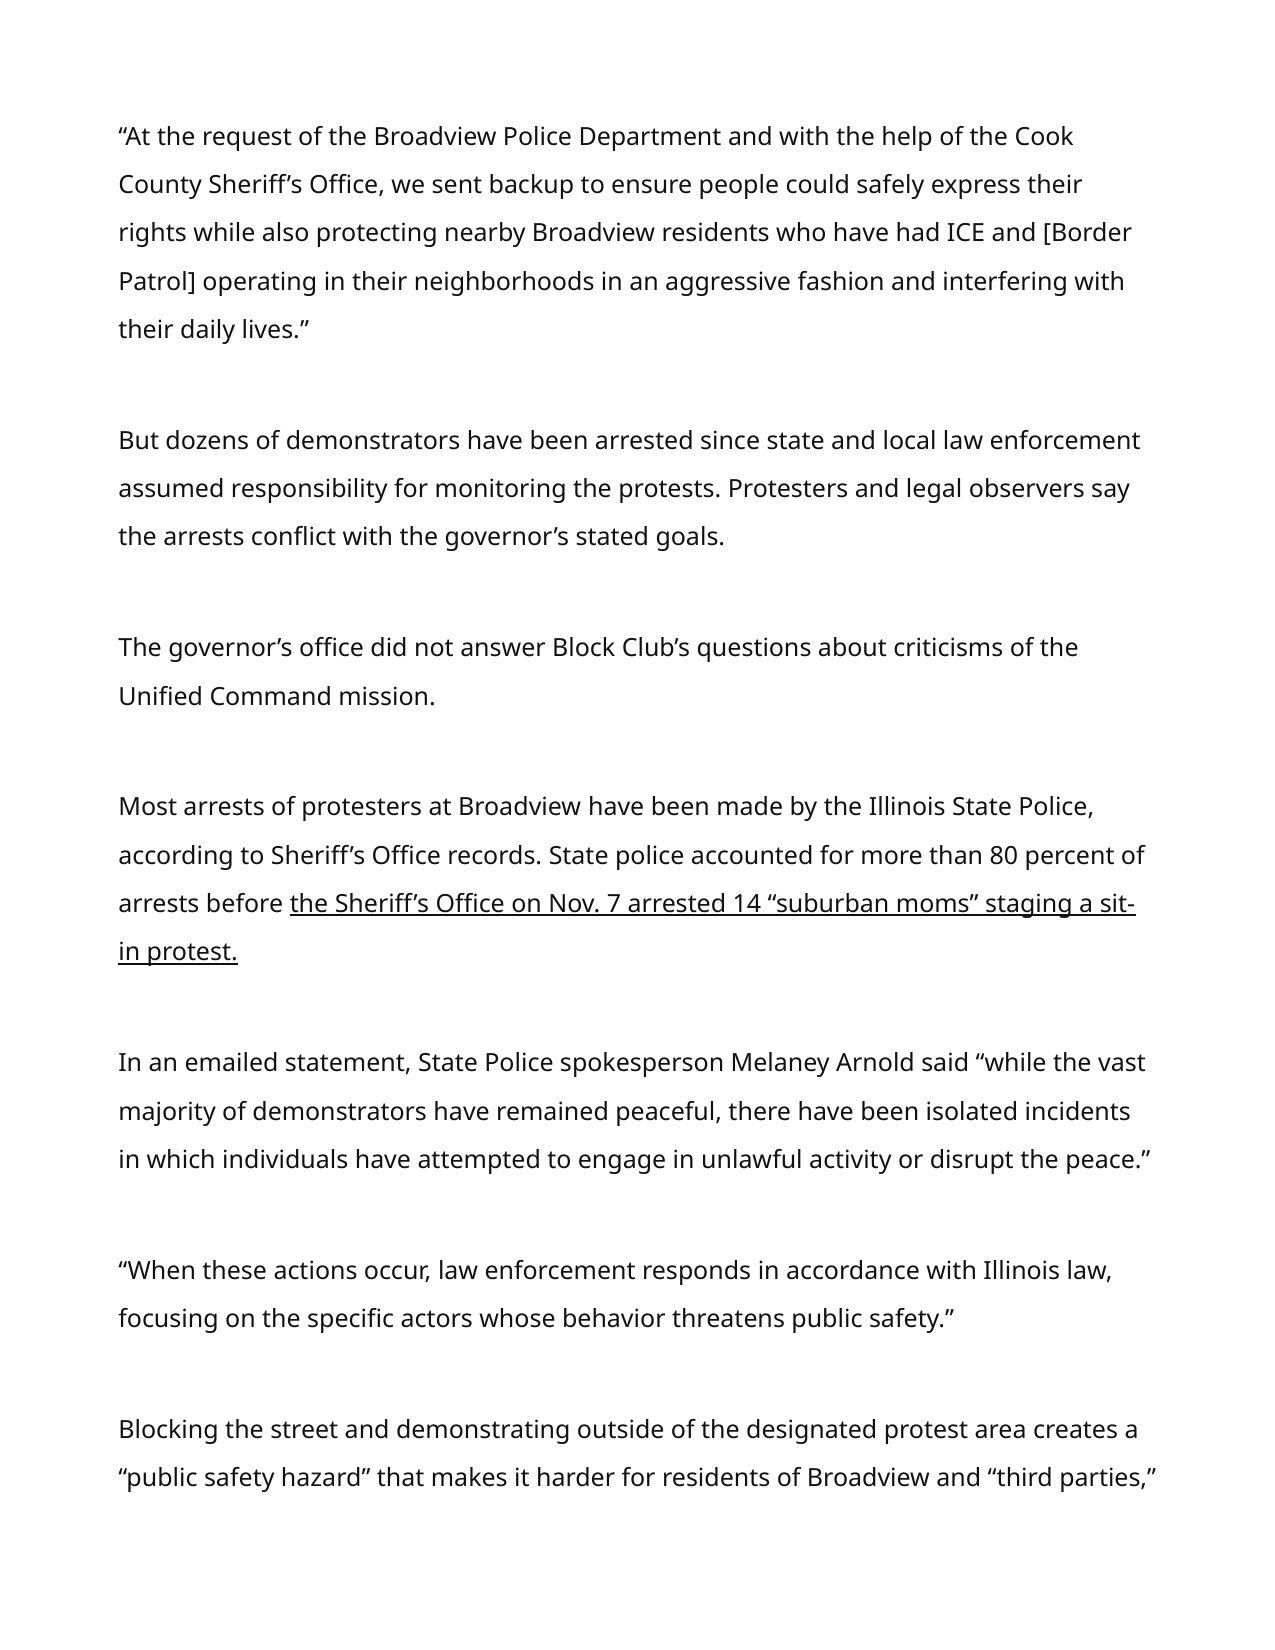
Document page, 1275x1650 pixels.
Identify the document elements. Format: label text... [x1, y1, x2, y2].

text Most arrests of protesters at Broadview have been made by the Illinois State Police, according to Sheriff’s Office records. State police accounted for more than 80 percent of arrests before the Sheriff’s Office on Nov. 7 arrested 14 “suburban moms” staging a sit-in protest. [118, 789, 1157, 968]
text The governor’s office did not answer Block Club’s questions about criticisms of the Unified Command mission. [118, 630, 1157, 712]
text Blocking the street and demonstrating outside of the designated protest area creates a “public safety hazard” that makes it harder for residents of Broadview and “third parties,” [118, 1411, 1157, 1494]
text “At the request of the Broadview Police Department and with the help of the Cook County Sheriff’s Office, we sent backup to ensure people could safely express their rights while also protecting nearby Broadview residents who have had ICE and [Border Patrol] operating in their neighborhoods in an aggressive fashion and interfering with their daily lives.” [118, 118, 1157, 346]
text In an emailed statement, State Police spokesperson Melaney Arnold said “while the vast majority of demonstrators have remained peaceful, there have been isolated incidents in which individuals have attempted to engage in unlawful activity or disrupt the peace.” [118, 1045, 1157, 1176]
text “When these actions occur, law enforcement responds in accordance with Illinois law, focusing on the specific actors whose behavior threatens public safety.” [118, 1252, 1157, 1335]
text But dozens of demonstrators have been arrested since state and local law enforcement assumed responsibility for monitoring the protests. Protesters and legal observers say the arrests conflict with the governor’s stated goals. [118, 422, 1157, 553]
